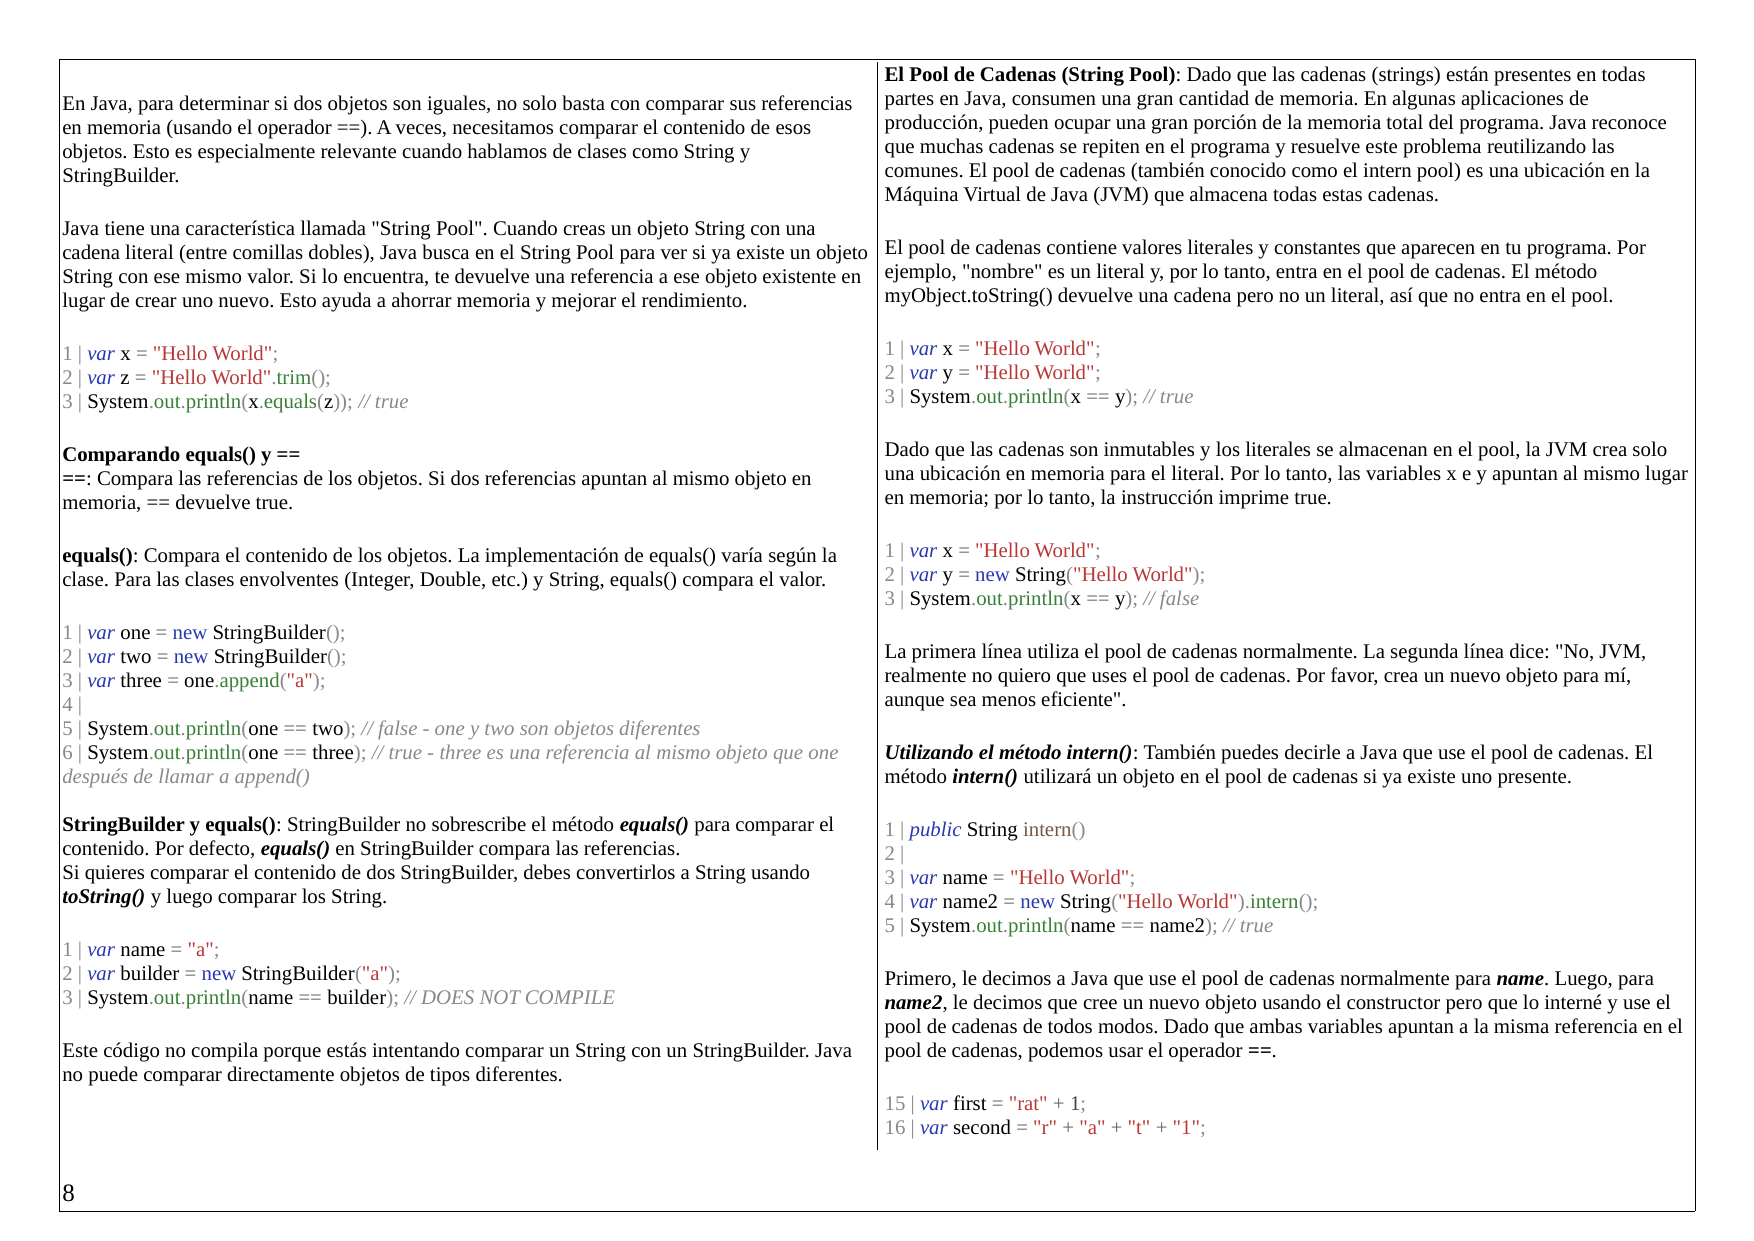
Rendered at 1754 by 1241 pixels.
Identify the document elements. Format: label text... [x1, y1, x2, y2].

text equals(): Compara el contenido de los objetos. La implementación de equals() varía según la clase. Para las clases envolventes (Integer, Double, etc.) y String, equals() compara el valor. [62, 543, 869, 591]
text Si quieres comparar el contenido de dos StringBuilder, debes convertirlos a String usando toString() y luego comparar los String. [62, 860, 869, 908]
text En Java, para determinar si dos objetos son iguales, no solo basta con comparar sus referencias en memoria (usando el operador ==). A veces, necesitamos comparar el contenido de esos objetos. Esto es especialmente relevante cuando hablamos de clases como String y StringBuilder. [62, 91, 869, 187]
text 3 | System.out.println(x == y); // false [884, 586, 1692, 610]
text StringBuilder y equals(): StringBuilder no sobrescribe el método equals() para comparar el contenido. Por defecto, equals() en StringBuilder compara las referencias. [62, 812, 869, 860]
text 4 | [62, 692, 869, 716]
text 1 | var x = "Hello World"; [884, 336, 1692, 360]
text Utilizando el método intern(): También puedes decirle a Java que use el pool de cadenas. El método intern() utilizará un objeto en el pool de cadenas si ya existe uno presente. [884, 740, 1692, 788]
text Java tiene una característica llamada "String Pool". Cuando creas un objeto String con una cadena literal (entre comillas dobles), Java busca en el String Pool para ver si ya existe un objeto String con ese mismo valor. Si lo encuentra, te devuelve una referencia a ese objeto existente en lugar de crear uno nuevo. Esto ayuda a ahorrar memoria y mejorar el rendimiento. [62, 216, 869, 312]
text Este código no compila porque estás intentando comparar un String con un StringBuilder. Java no puede comparar directamente objetos de tipos diferentes. [62, 1038, 869, 1086]
text 1 | var name = "a"; [62, 937, 869, 961]
text 2 | var y = "Hello World"; [884, 360, 1692, 384]
text 2 | var two = new StringBuilder(); [62, 644, 869, 668]
text 3 | System.out.println(x.equals(z)); // true [62, 389, 869, 413]
text El pool de cadenas contiene valores literales y constantes que aparecen en tu programa. Por ejemplo, "nombre" es un literal y, por lo tanto, entra en el pool de cadenas. El método myObject.toString() devuelve una cadena pero no un literal, así que no entra en el pool. [884, 235, 1692, 307]
text 2 | [884, 841, 1692, 865]
text 5 | System.out.println(name == name2); // true [884, 913, 1692, 937]
text Comparando equals() y == [62, 442, 869, 466]
text La primera línea utiliza el pool de cadenas normalmente. La segunda línea dice: "No, JVM, realmente no quiero que uses el pool de cadenas. Por favor, crea un nuevo objeto para mí, aunque sea menos eficiente". [884, 639, 1692, 711]
text 3 | System.out.println(name == builder); // DOES NOT COMPILE [62, 985, 869, 1009]
text 15 | var first = "rat" + 1; [884, 1091, 1692, 1115]
text 4 | var name2 = new String("Hello World").intern(); [884, 889, 1692, 913]
text 2 | var z = "Hello World".trim(); [62, 365, 869, 389]
text 2 | var y = new String("Hello World"); [884, 562, 1692, 586]
text 1 | public String intern() [884, 817, 1692, 841]
text 1 | var x = "Hello World"; [884, 538, 1692, 562]
text 3 | System.out.println(x == y); // true [884, 384, 1692, 408]
text Primero, le decimos a Java que use el pool de cadenas normalmente para name. Luego, para name2, le decimos que cree un nuevo objeto usando el constructor pero que lo interné y use el pool de cadenas de todos modos. Dado que ambas variables apuntan a la misma referencia en el pool de cadenas, podemos usar el operador ==. [884, 966, 1692, 1062]
text 6 | System.out.println(one == three); // true - three es una referencia al mismo objeto que one después de llamar a append() [62, 740, 869, 788]
text 2 | var builder = new StringBuilder("a"); [62, 961, 869, 985]
text 3 | var three = one.append("a"); [62, 668, 869, 692]
text 5 | System.out.println(one == two); // false - one y two son objetos diferentes [62, 716, 869, 740]
text 16 | var second = "r" + "a" + "t" + "1"; [884, 1115, 1692, 1139]
text El Pool de Cadenas (String Pool): Dado que las cadenas (strings) están presentes en todas partes en Java, consumen una gran cantidad de memoria. En algunas aplicaciones de producción, pueden ocupar una gran porción de la memoria total del programa. Java reconoce que muchas cadenas se repiten en el programa y resuelve este problema reutilizando las comunes. El pool de cadenas (también conocido como el intern pool) es una ubicación en la Máquina Virtual de Java (JVM) que almacena todas estas cadenas. [884, 62, 1692, 206]
text 1 | var one = new StringBuilder(); [62, 619, 869, 644]
text ==: Compara las referencias de los objetos. Si dos referencias apuntan al mismo objeto en memoria, == devuelve true. [62, 466, 869, 514]
text Dado que las cadenas son inmutables y los literales se almacenan en el pool, la JVM crea solo una ubicación en memoria para el literal. Por lo tanto, las variables x e y apuntan al mismo lugar en memoria; por lo tanto, la instrucción imprime true. [884, 437, 1692, 509]
text 1 | var x = "Hello World"; [62, 341, 869, 365]
text 3 | var name = "Hello World"; [884, 865, 1692, 889]
